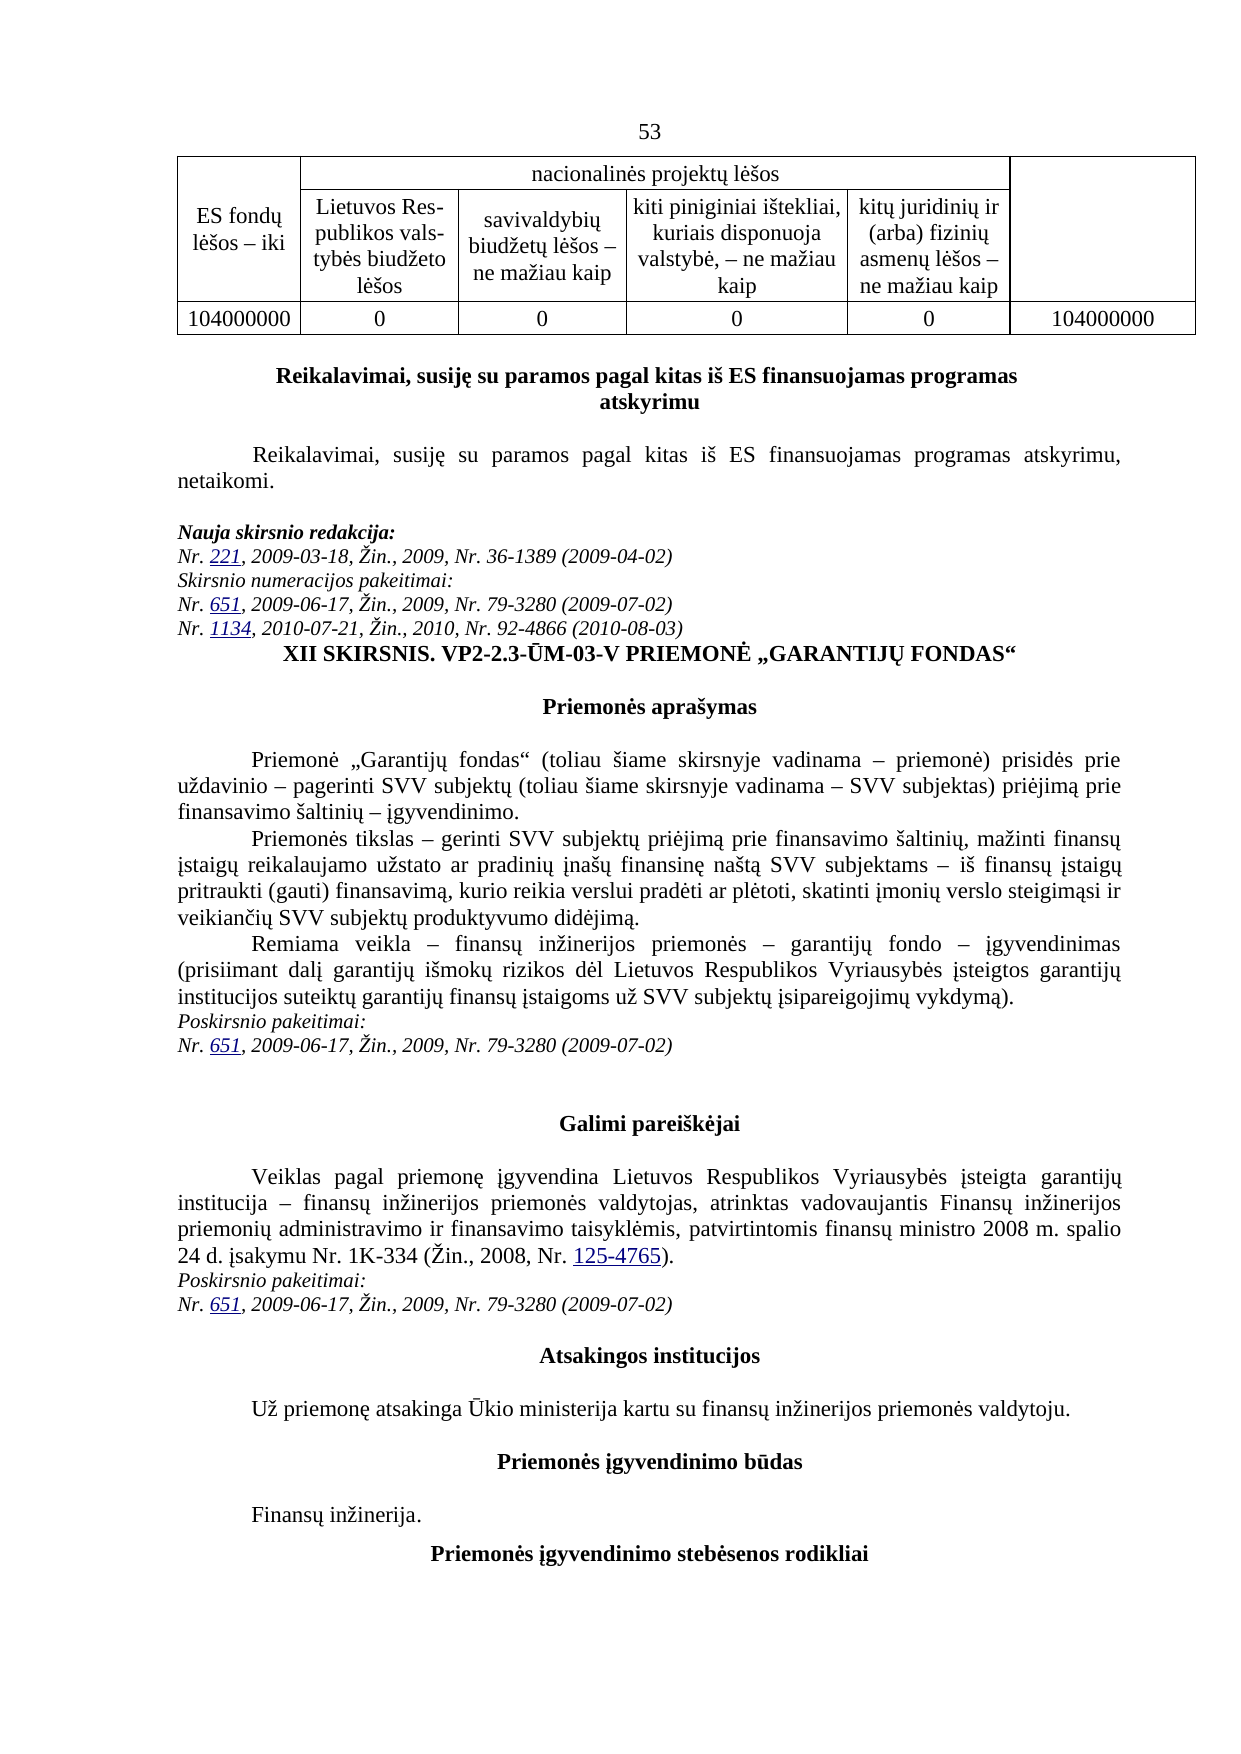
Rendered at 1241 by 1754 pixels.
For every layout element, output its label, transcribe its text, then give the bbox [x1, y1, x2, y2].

text Priemonės aprašymas [177, 693, 1122, 719]
text Priemonės tikslas – gerinti SVV subjektų priėjimą prie finansavimo šaltinių, mažinti finansų įstaigų reikalaujamo užstato ar pradinių įnašų finansinę naštą SVV subjektams – iš finansų įstaigų pritraukti (gauti) finansavimą, kurio reikia verslui pradėti ar plėtoti, skatinti įmonių verslo steigimąsi ir veikiančių SVV subjektų produktyvumo didėjimą. [177, 825, 1122, 930]
text Nr. 651, 2009-06-17, Žin., 2009, Nr. 79-3280 (2009-07-02) [177, 592, 1122, 616]
table_cell Lietuvos Res­publikos vals­tybės biudžeto lėšos [301, 190, 458, 301]
text Nr. 221, 2009-03-18, Žin., 2009, Nr. 36-1389 (2009-04-02) [177, 544, 1122, 568]
text Nr. 1134, 2010-07-21, Žin., 2010, Nr. 92-4866 (2010-08-03) [177, 616, 1122, 640]
table_cell ES fondų lėšos – iki [178, 157, 300, 301]
table_cell 0 [848, 302, 1009, 334]
table_cell 0 [627, 302, 847, 334]
text Nr. 651, 2009-06-17, Žin., 2009, Nr. 79-3280 (2009-07-02) [177, 1033, 1122, 1057]
table_cell 0 [459, 302, 626, 334]
table_cell kiti piniginiai ištekliai, kuriais disponuoja valstybė, – ne mažiau kaip [627, 190, 847, 301]
text Poskirsnio pakeitimai: [177, 1009, 1122, 1033]
table_cell 104000000 [178, 302, 300, 334]
text Galimi pareiškėjai [177, 1110, 1122, 1136]
text XII SKIRSNIS. VP2-2.3-ŪM-03-V PRIEMONĖ „GARANTIJŲ FONDAS“ [177, 640, 1122, 667]
text Reikalavimai, susiję su paramos pagal kitas iš ES finansuojamas programas atskyrimu [177, 362, 1122, 414]
table_cell kitų juridinių ir (arba) fizinių asmenų lėšos – ne mažiau kaip [848, 190, 1009, 301]
text Nr. 651, 2009-06-17, Žin., 2009, Nr. 79-3280 (2009-07-02) [177, 1292, 1122, 1316]
text Priemonės įgyvendinimo stebėsenos rodikliai [177, 1539, 1122, 1566]
text Skirsnio numeracijos pakeitimai: [177, 568, 1122, 592]
text Priemonės įgyvendinimo būdas [177, 1448, 1122, 1474]
text Remiama veikla – finansų inžinerijos priemonės – garantijų fondo – įgyvendinimas (prisiimant dalį garantijų išmokų rizikos dėl Lietuvos Respublikos Vyriausybės įsteigtos garantijų institucijos suteiktų garantijų finansų įstaigoms už SVV subjektų įsipareigojimų vykdymą). [177, 930, 1122, 1009]
text Nauja skirsnio redakcija: [177, 520, 1122, 544]
table_cell savivaldybių biudžetų lėšos – ne mažiau kaip [459, 190, 626, 301]
text Veiklas pagal priemonę įgyvendina Lietuvos Respublikos Vyriausybės įsteigta garantijų institucija – finansų inžinerijos priemonės valdytojas, atrinktas vadovaujantis Finansų inžinerijos priemonių administravimo ir finansavimo taisyklėmis, patvirtintomis finansų ministro 2008 m. spalio 24 d. įsakymu Nr. 1K-334 (Žin., 2008, Nr. 125-4765). [177, 1163, 1122, 1268]
text Atsakingos institucijos [177, 1343, 1122, 1369]
text Finansų inžinerija. [177, 1501, 1122, 1527]
table_cell 104000000 [1011, 302, 1195, 334]
text Poskirsnio pakeitimai: [177, 1268, 1122, 1292]
table_cell 0 [301, 302, 458, 334]
table_header [1011, 157, 1195, 301]
text Už priemonę atsakinga Ūkio ministerija kartu su finansų inžinerijos priemonės valdytoju. [177, 1395, 1122, 1422]
text Priemonė „Garantijų fondas“ (toliau šiame skirsnyje vadinama – priemonė) prisidės prie uždavinio – pagerinti SVV subjektų (toliau šiame skirsnyje vadinama – SVV subjektas) priėjimą prie finansavimo šaltinių – įgyvendinimo. [177, 746, 1122, 825]
table_cell nacionalinės projektų lėšos [301, 157, 1009, 189]
text Reikalavimai, susiję su paramos pagal kitas iš ES finansuojamas programas atskyrimu, netaikomi. [177, 441, 1122, 493]
